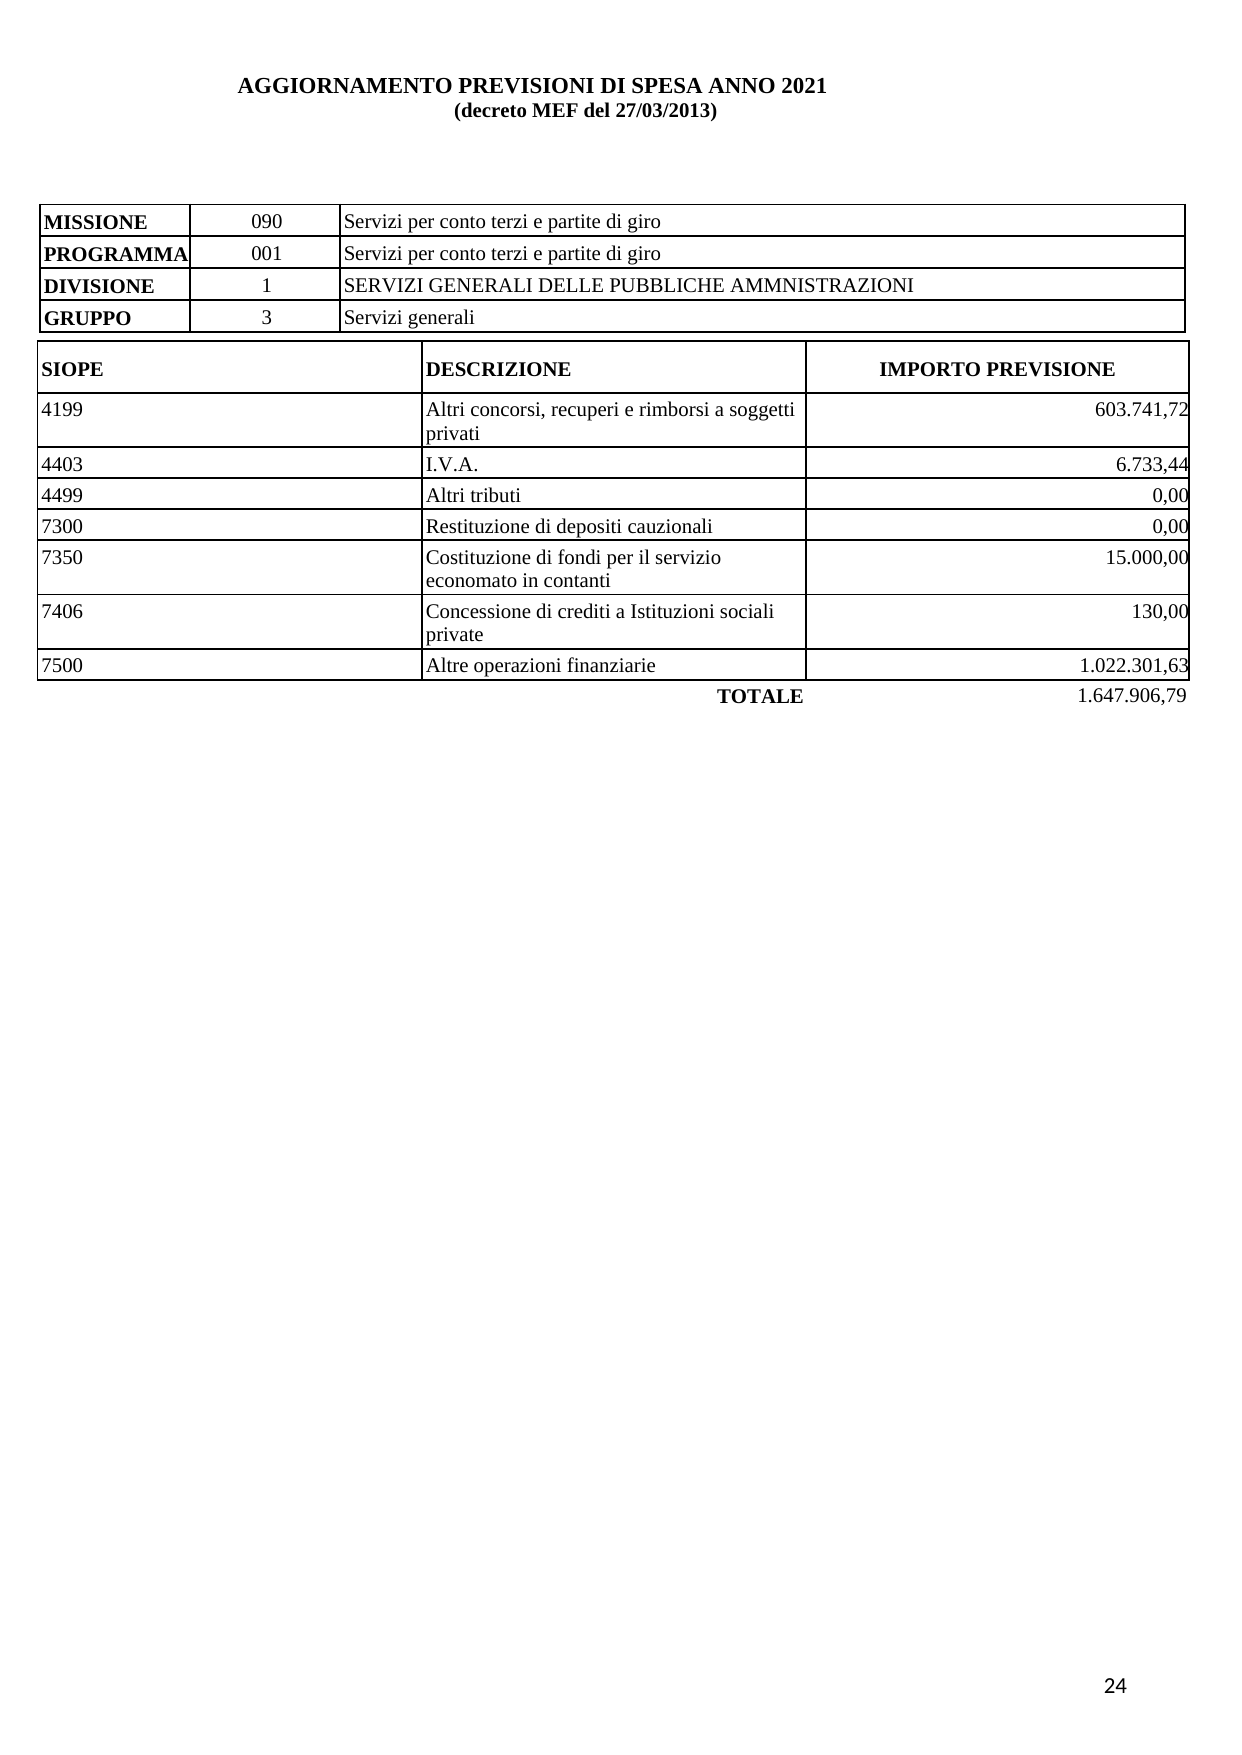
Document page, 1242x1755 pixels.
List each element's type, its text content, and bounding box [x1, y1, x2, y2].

table_cell PROGRAMMA [41, 237, 189, 267]
table_cell 4199 [38, 394, 421, 446]
table_header DESCRIZIONE [423, 342, 805, 392]
table_cell 4403 [38, 448, 421, 477]
table_cell 7406 [38, 595, 421, 648]
table_header IMPORTO PREVISIONE [807, 342, 1188, 392]
table_cell Servizi per conto terzi e partite di giro [341, 237, 1184, 267]
table_cell Restituzione di depositi cauzionali [423, 510, 805, 539]
table_cell 0,00 [807, 510, 1188, 539]
table_cell 130,00 [807, 595, 1188, 648]
table_cell Altri tributi [423, 479, 805, 508]
table_cell Altri concorsi, recuperi e rimborsi a soggetti privati [423, 394, 805, 446]
table_cell 15.000,00 [807, 541, 1188, 594]
table_cell 7350 [38, 541, 421, 594]
table_cell Concessione di crediti a Istituzioni sociali private [423, 595, 805, 648]
table_header MISSIONE [41, 205, 189, 235]
table_cell 1.022.301,63 [807, 650, 1188, 679]
table_cell 1 [191, 269, 339, 299]
table_cell Altre operazioni finanziarie [423, 650, 805, 679]
table_cell 0,00 [807, 479, 1188, 508]
table_header Servizi per conto terzi e partite di giro [341, 205, 1184, 235]
table_cell 6.733,44 [807, 448, 1188, 477]
table_cell I.V.A. [423, 448, 805, 477]
table_cell GRUPPO [41, 301, 189, 331]
table_header SIOPE [38, 342, 421, 392]
table_cell Costituzione di fondi per il servizio economato in contanti [423, 541, 805, 594]
table_header 090 [191, 205, 339, 235]
table_cell 603.741,72 [807, 394, 1188, 446]
table_cell 7300 [38, 510, 421, 539]
table_cell SERVIZI GENERALI DELLE PUBBLICHE AMMNISTRAZIONI [341, 269, 1184, 299]
text TOTALE 1.647.906,79 [717, 683, 1204, 708]
table_cell Servizi generali [341, 301, 1184, 331]
table_cell 7500 [38, 650, 421, 679]
table_cell 4499 [38, 479, 421, 508]
table_cell DIVISIONE [41, 269, 189, 299]
table_cell 001 [191, 237, 339, 267]
table_cell 3 [191, 301, 339, 331]
